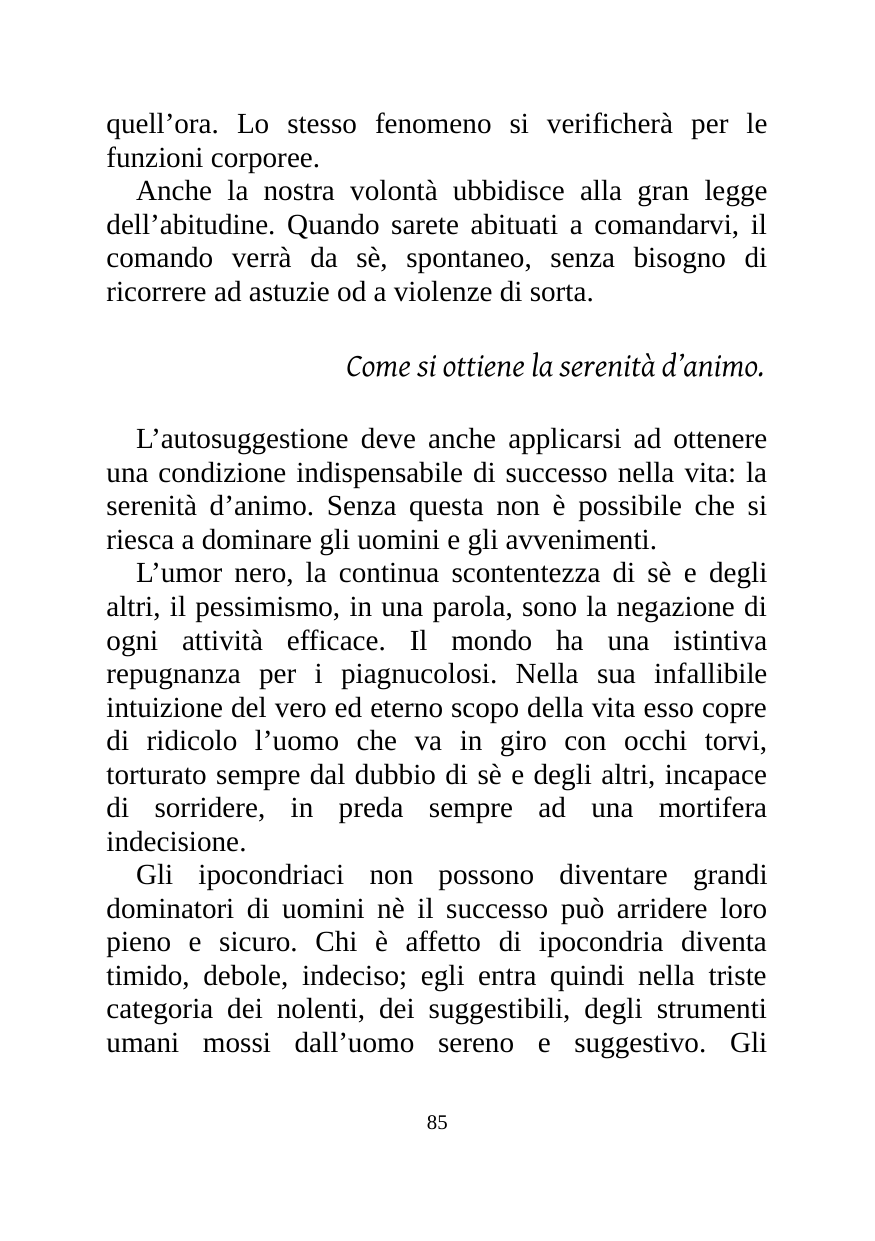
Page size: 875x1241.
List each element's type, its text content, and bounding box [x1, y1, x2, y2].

text quell’ora. Lo stesso fenomeno si verificherà per le funzioni corporee. [106, 106, 768, 173]
text L’umor nero, la continua scontentezza di sè e degli altri, il pessimismo, in una parola, sono la negazione di ogni attività efficace. Il mondo ha una istintiva repugnanza per i piagnucolosi. Nella sua infallibile intuizione del vero ed eterno scopo della vita esso copre di ridicolo l’uomo che va in giro con occhi torvi, torturato sempre dal dubbio di sè e degli altri, incapace di sorridere, in preda sempre ad una mortifera indecisione. [106, 556, 768, 857]
text Anche la nostra volontà ubbidisce alla gran legge dell’abitudine. Quando sarete abituati a comandarvi, il comando verrà da sè, spontaneo, senza bisogno di ricorrere ad astuzie od a violenze di sorta. [106, 173, 768, 307]
text L’autosuggestione deve anche applicarsi ad ottenere una condizione indispensabile di successo nella vita: la serenità d’animo. Senza questa non è possibile che si riesca a dominare gli uomini e gli avvenimenti. [106, 421, 768, 556]
subtitle Come si ottiene la serenità d’animo. [106, 349, 768, 386]
text Gli ipocondriaci non possono diventare grandi dominatori di uomini nè il successo può arridere loro pieno e sicuro. Chi è affetto di ipocondria diventa timido, debole, indeciso; egli entra quindi nella triste categoria dei nolenti, dei suggestibili, degli strumenti umani mossi dall’uomo sereno e suggestivo. Gli [106, 857, 768, 1059]
